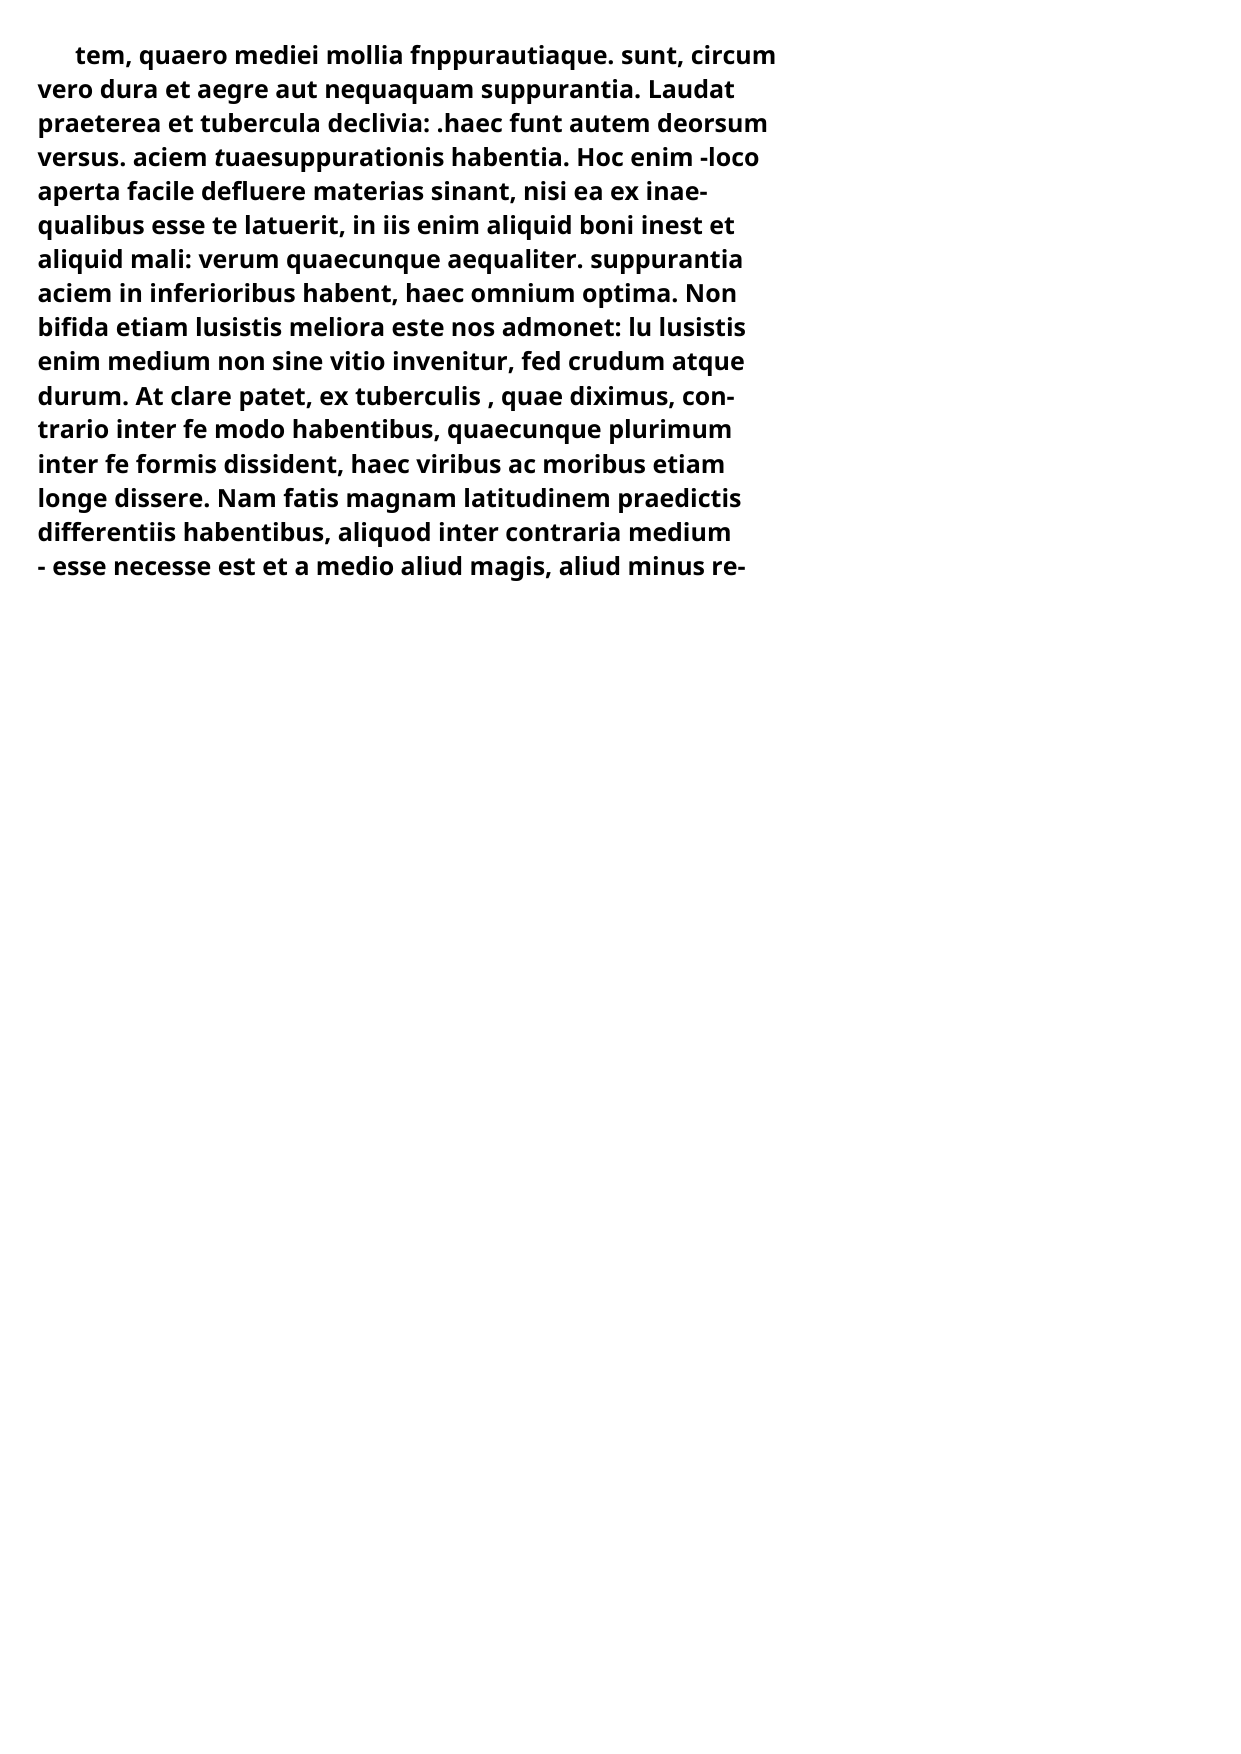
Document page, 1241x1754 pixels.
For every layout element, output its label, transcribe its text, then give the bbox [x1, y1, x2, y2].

text tem, quaero mediei mollia fnppurautiaque. sunt, circum vero dura et aegre aut nequaquam suppurantia. Laudat praeterea et tubercula declivia: .haec funt autem deorsum versus. aciem tuaesuppurationis habentia. Hoc enim -loco aperta facile defluere materias sinant, nisi ea ex inae- qualibus esse te latuerit, in iis enim aliquid boni inest et aliquid mali: verum quaecunque aequaliter. suppurantia aciem in inferioribus habent, haec omnium optima. Non bifida etiam lusistis meliora este nos admonet: lu lusistis enim medium non sine vitio invenitur, fed crudum atque durum. At clare patet, ex tuberculis , quae diximus, con- trario inter fe modo habentibus, quaecunque plurimum inter fe formis dissident, haec viribus ac moribus etiam longe dissere. Nam fatis magnam latitudinem praedictis differentiis habentibus, aliquod inter contraria medium - esse necesse est et a medio aliud magis, aliud minus re- [37, 37, 1203, 582]
